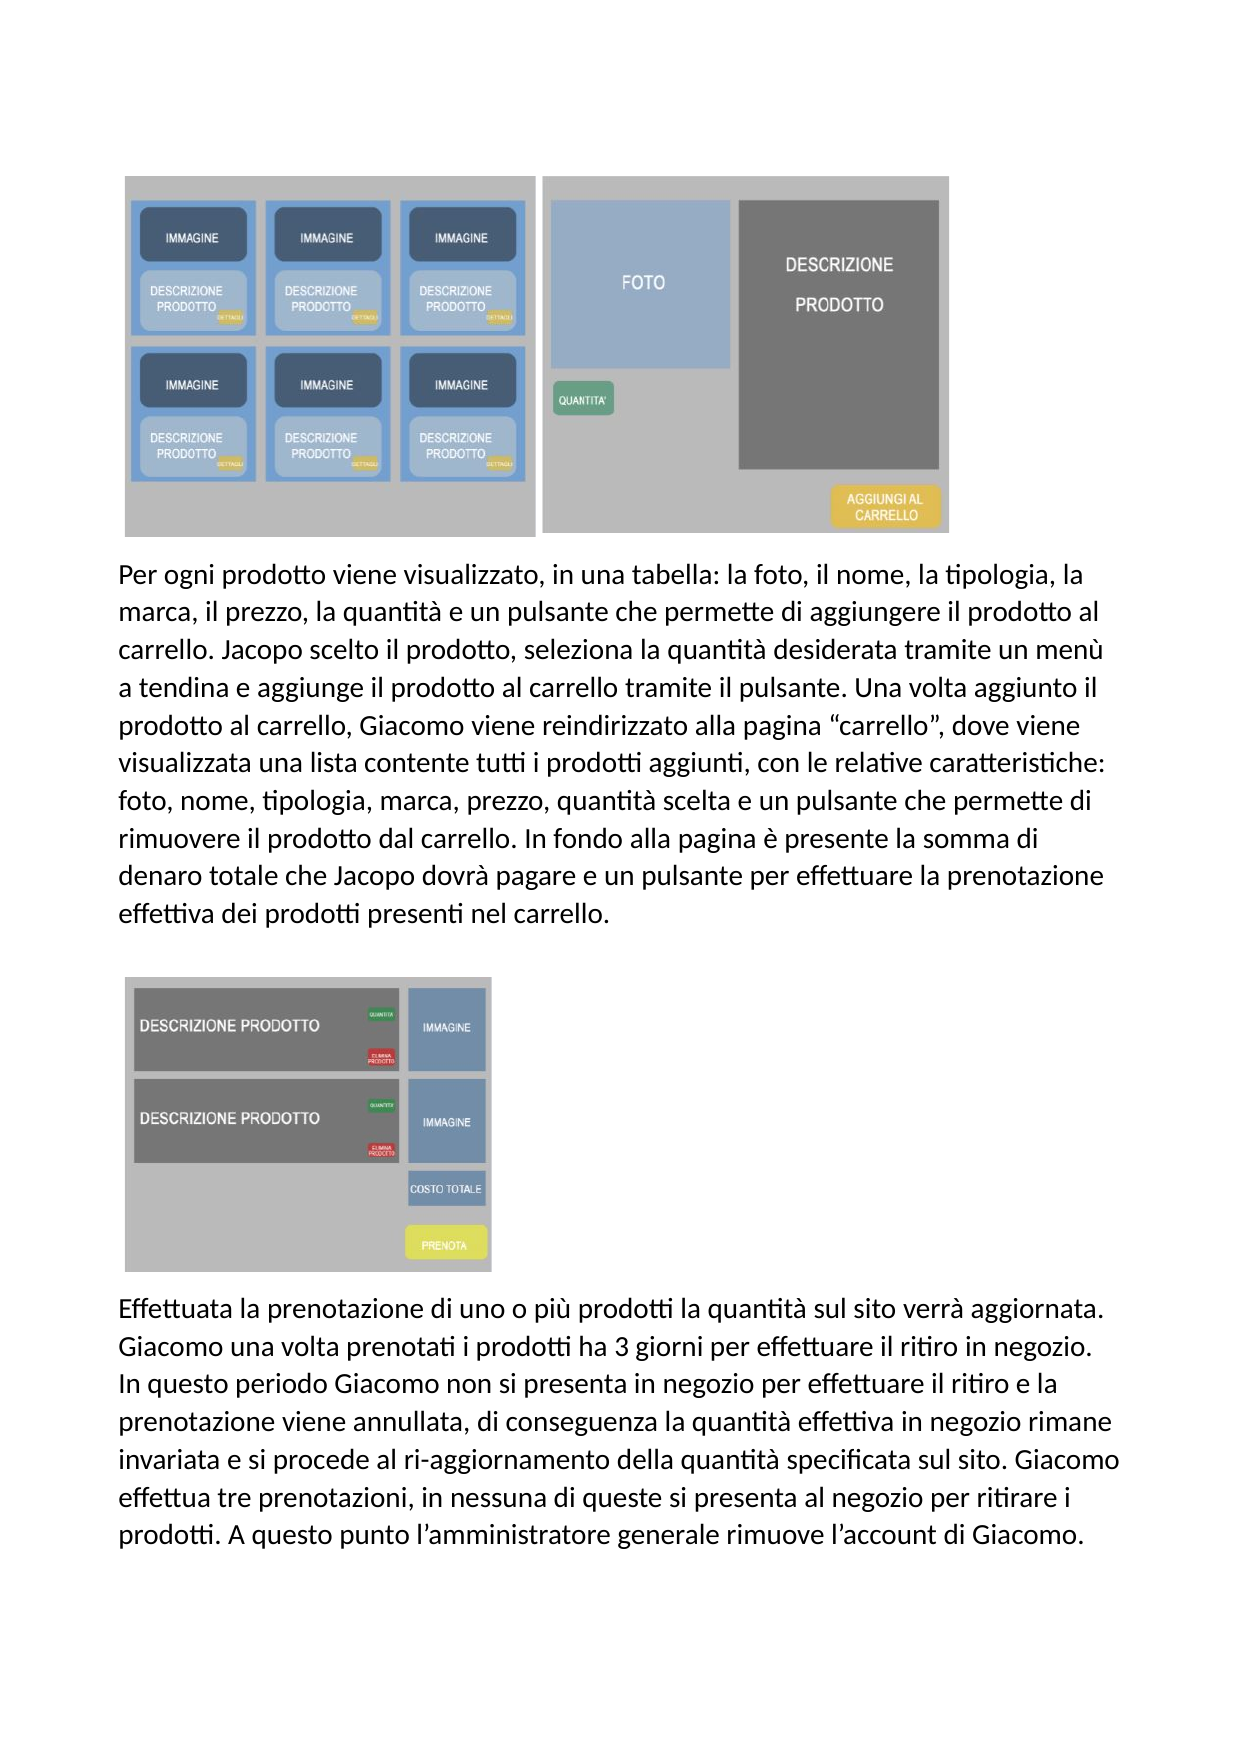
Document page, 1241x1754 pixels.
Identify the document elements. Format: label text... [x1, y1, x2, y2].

text Per ogni prodotto viene visualizzato, in una tabella: la foto, il nome, la tipologia, la marca, il prezzo, la quantità e un pulsante che permette di aggiungere il prodotto al carrello. Jacopo scelto il prodotto, seleziona la quantità desiderata tramite un menù a tendina e aggiunge il prodotto al carrello tramite il pulsante. Una volta aggiunto il prodotto al carrello, Giacomo viene reindirizzato alla pagina “carrello”, dove viene visualizzata una lista contente tutti i prodotti aggiunti, con le relative caratteristiche: foto, nome, tipologia, marca, prezzo, quantità scelta e un pulsante che permette di rimuovere il prodotto dal carrello. In fondo alla pagina è presente la somma di denaro totale che Jacopo dovrà pagare e un pulsante per effettuare la prenotazione effettiva dei prodotti presenti nel carrello. [118, 556, 1122, 931]
text Effettuata la prenotazione di uno o più prodotti la quantità sul sito verrà aggiornata. Giacomo una volta prenotati i prodotti ha 3 giorni per effettuare il ritiro in negozio. In questo periodo Giacomo non si presenta in negozio per effettuare il ritiro e la prenotazione viene annullata, di conseguenza la quantità effettiva in negozio rimane invariata e si procede al ri-aggiornamento della quantità specificata sul sito. Giacomo effettua tre prenotazioni, in nessuna di queste si presenta al negozio per ritirare i prodotti. A questo punto l’amministratore generale rimuove l’account di Giacomo. [118, 1290, 1122, 1552]
